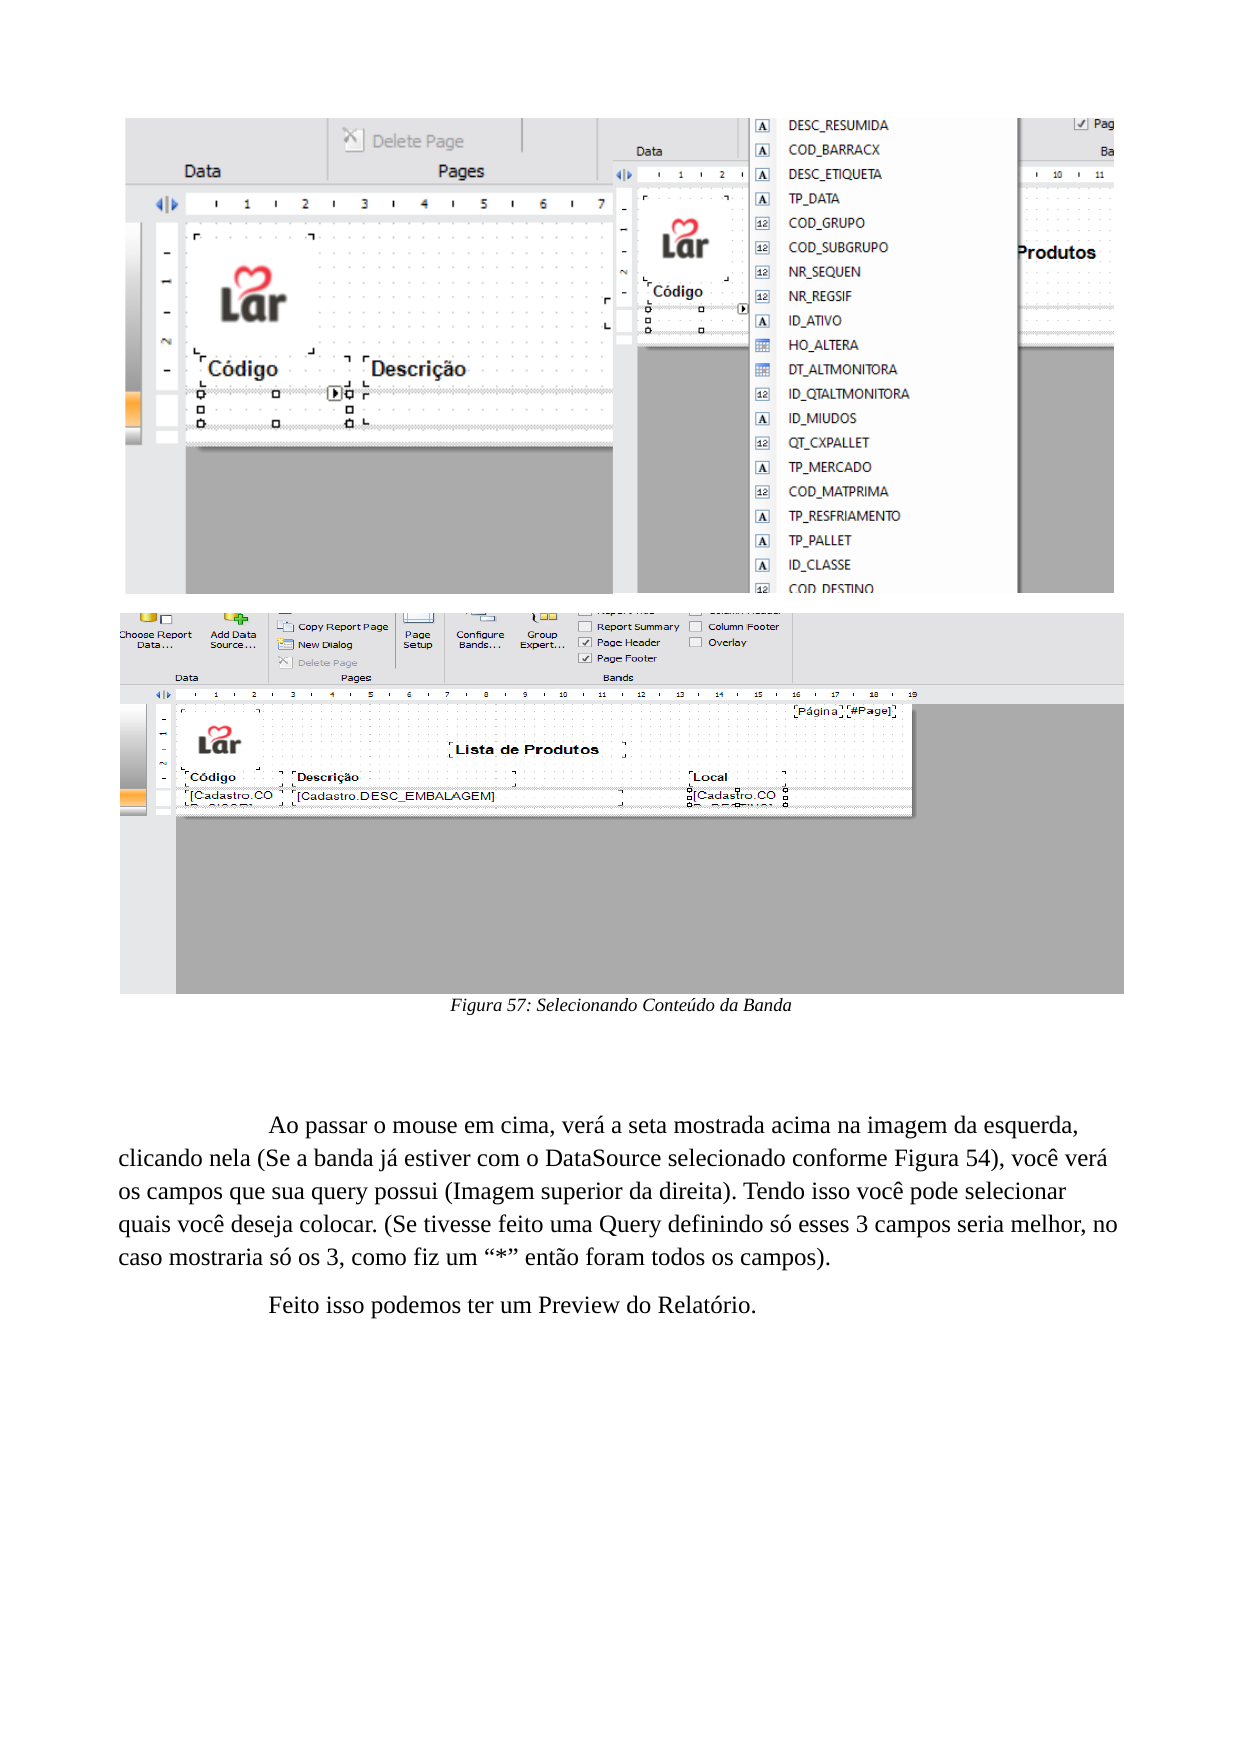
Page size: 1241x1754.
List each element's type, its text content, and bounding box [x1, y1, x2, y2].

text Feito isso podemos ter um Preview do Relatório. [118, 1290, 1122, 1319]
text Figura 57: Selecionando Conteúdo da Banda [120, 994, 1124, 1015]
picture [125, 118, 1114, 594]
text Ao passar o mouse em cima, verá a seta mostrada acima na imagem da esquerda, clicando nela (Se a banda já estiver com o DataSource selecionado conforme Figura 54), você verá os campos que sua query possui (Imagem superior da direita). Tendo isso você pode selecionar quais você deseja colocar. (Se tivesse feito uma Query definindo só esses 3 campos seria melhor, no caso mostraria só os 3, como fiz um “*” então foram todos os campos). [118, 1110, 1122, 1271]
picture [120, 613, 1124, 994]
